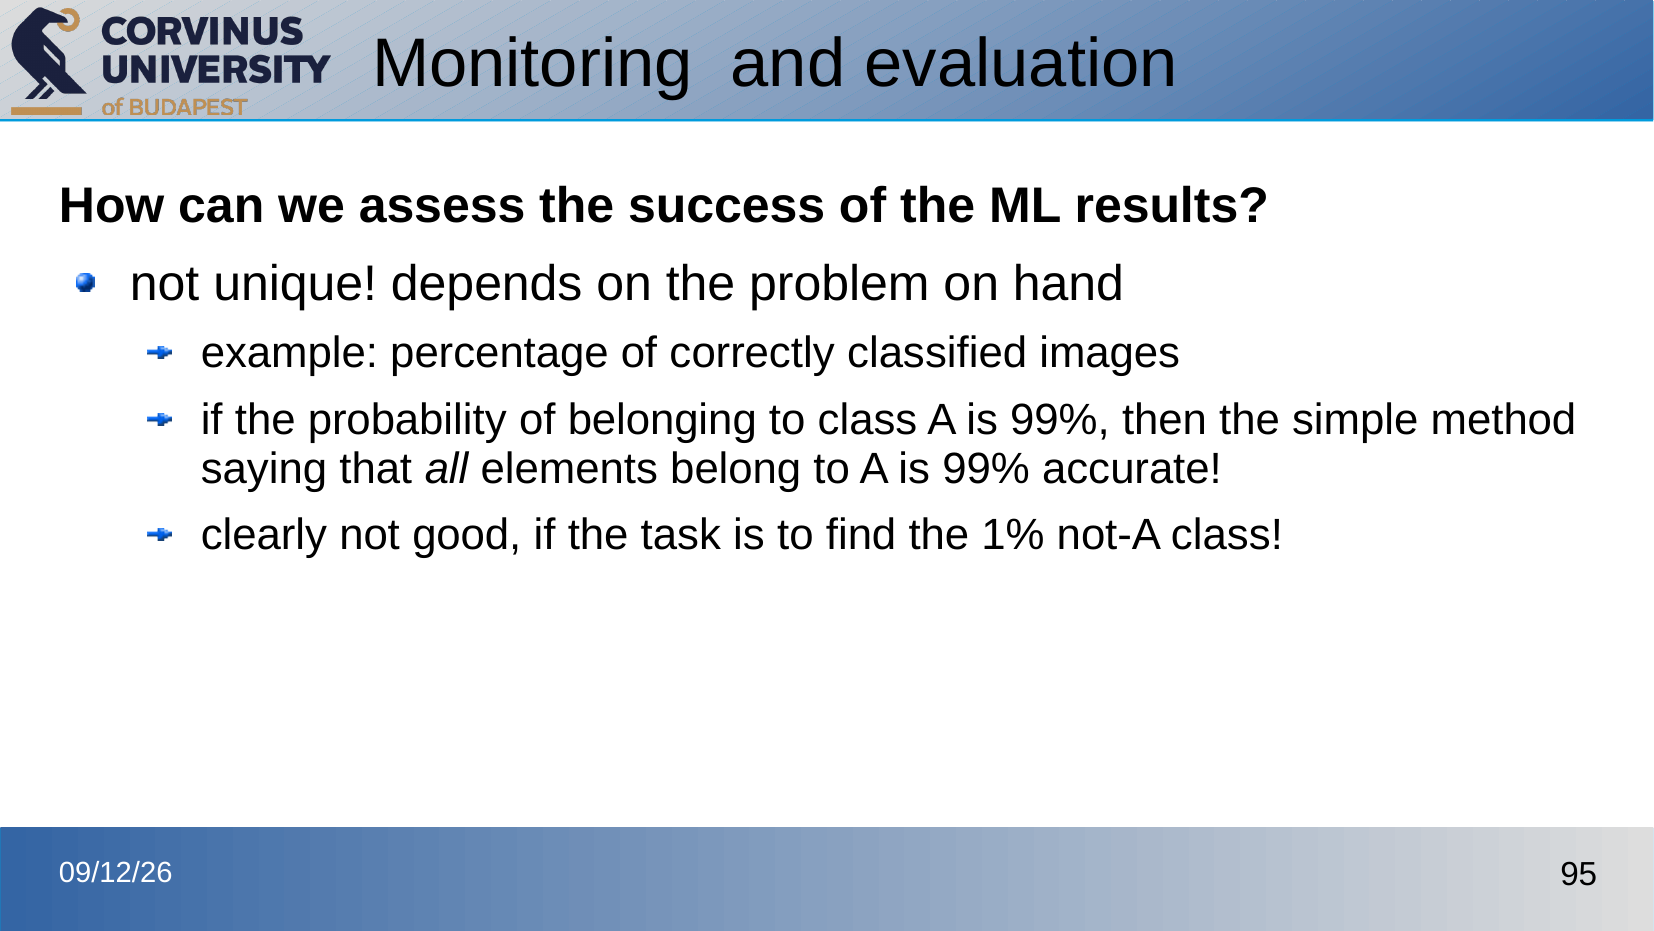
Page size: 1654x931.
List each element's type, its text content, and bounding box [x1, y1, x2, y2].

picture [11, 7, 331, 115]
list How can we assess the success of the ML results? not unique! depends on the problem on hand example: percentage of correctly classified images if the probability of belonging to class A is 99%, then the simple method saying that all elements belong to A is 99% accurate! clearly not good, if the task is to find the 1% not-A class! [59, 177, 1595, 621]
title Monitoring and evaluation [372, 23, 1625, 103]
